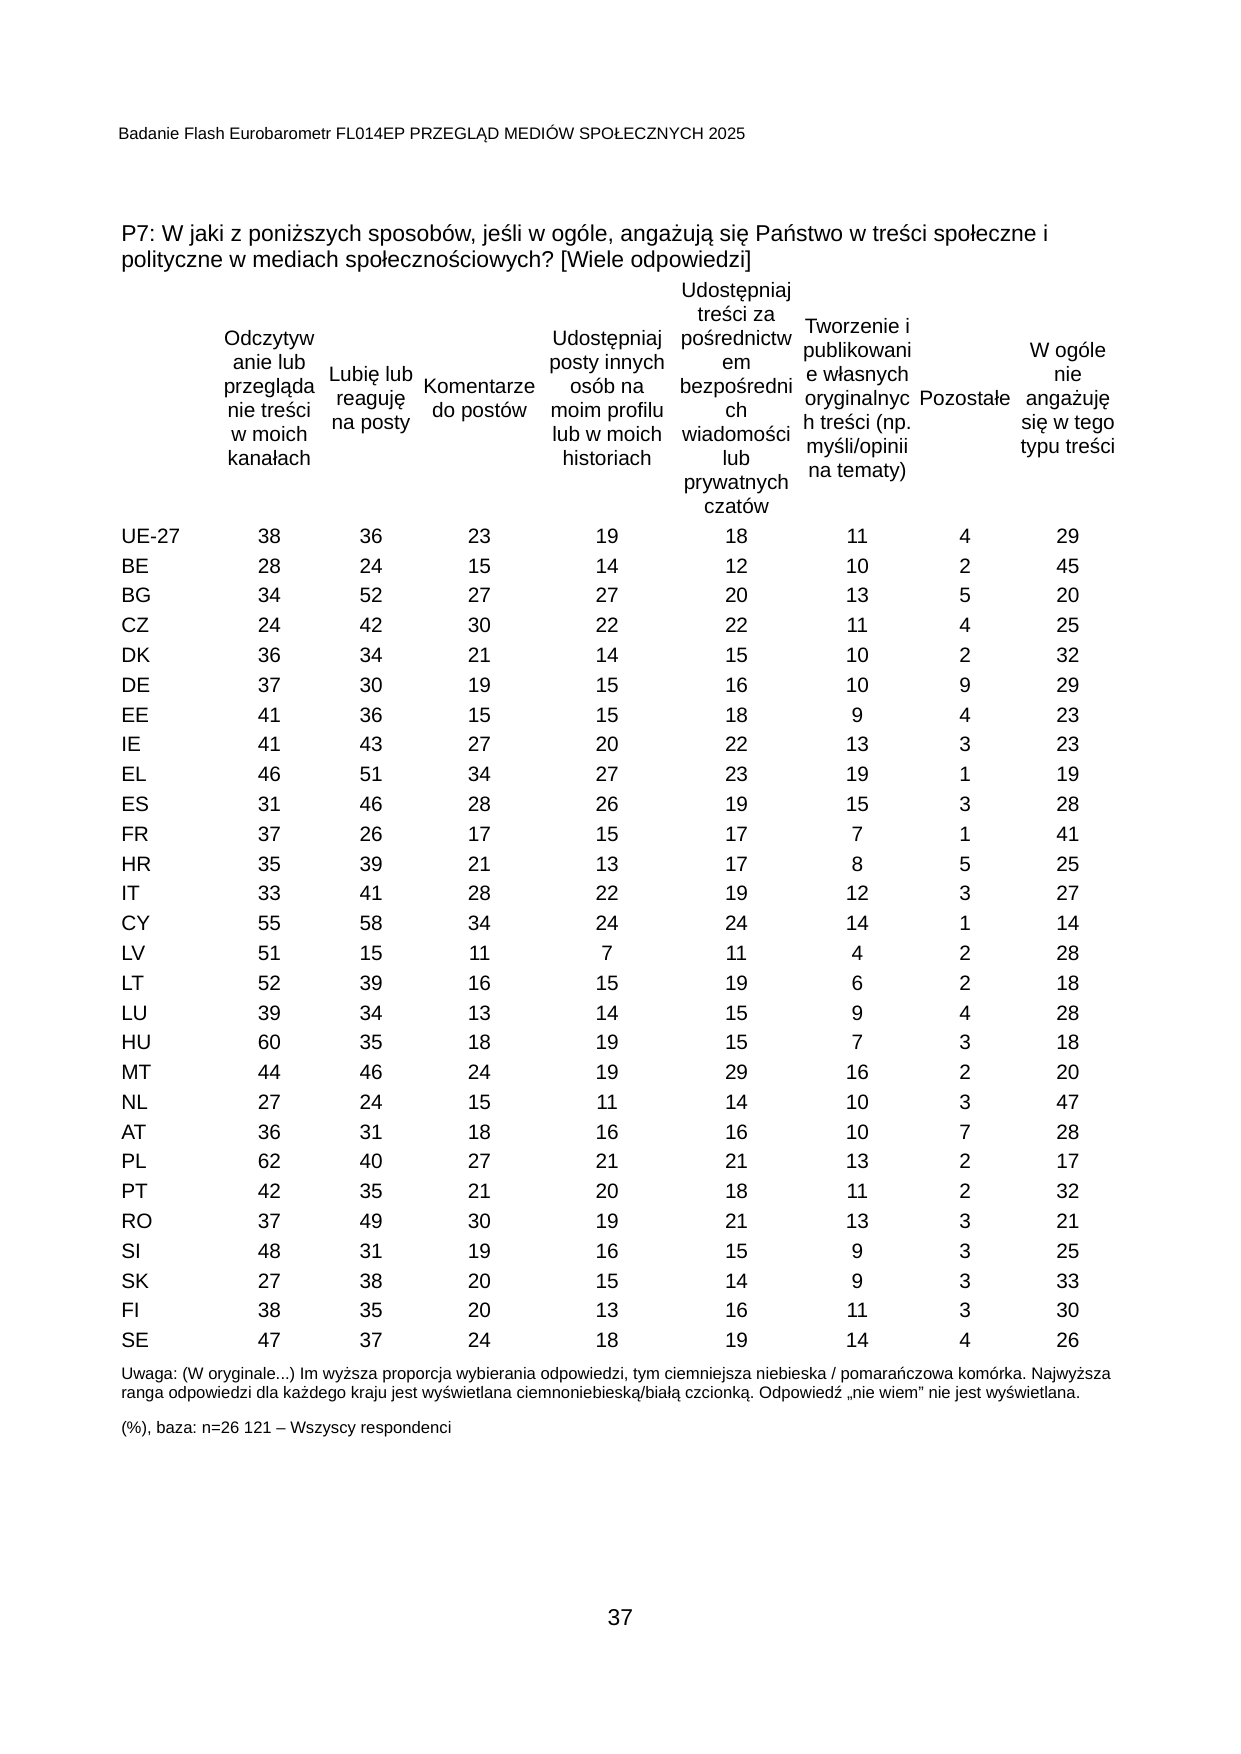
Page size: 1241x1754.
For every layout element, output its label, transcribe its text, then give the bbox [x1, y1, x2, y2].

table_cell 6 [798, 968, 916, 997]
table_cell (%), baza: n=26 121 – Wszyscy respondenci [118, 1411, 1122, 1443]
table_cell FI [118, 1295, 215, 1325]
table_cell 3 [916, 729, 1013, 759]
table_cell 20 [419, 1295, 540, 1325]
table_cell 28 [1014, 998, 1122, 1027]
table_cell EE [118, 700, 215, 729]
table_cell 7 [916, 1117, 1013, 1146]
table_cell 19 [674, 1325, 798, 1355]
table_cell 4 [916, 998, 1013, 1027]
table_cell 27 [1014, 878, 1122, 908]
table_cell 46 [323, 789, 419, 819]
table_cell 10 [798, 670, 916, 699]
table_cell PL [118, 1146, 215, 1176]
table_cell 30 [419, 1206, 540, 1236]
table_cell 2 [916, 938, 1013, 968]
table_cell 38 [215, 521, 323, 551]
table_cell 27 [419, 729, 540, 759]
table_cell 19 [540, 1206, 674, 1236]
table_cell 60 [215, 1027, 323, 1057]
table_cell NL [118, 1087, 215, 1117]
table_cell 15 [540, 670, 674, 699]
table_cell 13 [798, 580, 916, 610]
table_cell IT [118, 878, 215, 908]
table_cell 15 [419, 700, 540, 729]
table_cell 14 [674, 1087, 798, 1117]
table_cell 25 [1014, 849, 1122, 878]
table_cell 28 [1014, 1117, 1122, 1146]
table_cell 15 [540, 819, 674, 848]
table_cell 14 [674, 1266, 798, 1295]
table_cell 45 [1014, 551, 1122, 580]
table_cell 37 [215, 1206, 323, 1236]
table_cell 15 [540, 700, 674, 729]
table_cell 20 [1014, 580, 1122, 610]
table_cell 3 [916, 1027, 1013, 1057]
table_cell 25 [1014, 610, 1122, 640]
table_cell 4 [916, 1325, 1013, 1355]
table_cell 23 [1014, 700, 1122, 729]
table_cell BE [118, 551, 215, 580]
table_cell SI [118, 1236, 215, 1266]
table_cell 33 [1014, 1266, 1122, 1295]
table_cell 11 [798, 521, 916, 551]
table_cell 1 [916, 908, 1013, 938]
table_cell 1 [916, 819, 1013, 848]
table_cell 21 [1014, 1206, 1122, 1236]
table_cell 31 [323, 1236, 419, 1266]
table_cell 2 [916, 1057, 1013, 1087]
table_cell 28 [1014, 938, 1122, 968]
table_cell 11 [540, 1087, 674, 1117]
table_cell 15 [674, 640, 798, 670]
table_cell 20 [419, 1266, 540, 1295]
table_cell 18 [1014, 1027, 1122, 1057]
table_cell 32 [1014, 1176, 1122, 1206]
table_cell 22 [674, 610, 798, 640]
table_cell 31 [215, 789, 323, 819]
table_cell 29 [1014, 670, 1122, 699]
table_cell 16 [674, 670, 798, 699]
table_cell 19 [798, 759, 916, 789]
table_cell 55 [215, 908, 323, 938]
table_cell FR [118, 819, 215, 848]
table_cell 27 [540, 580, 674, 610]
table_cell 8 [798, 849, 916, 878]
table_cell 26 [1014, 1325, 1122, 1355]
table_cell 9 [798, 700, 916, 729]
table_cell 30 [1014, 1295, 1122, 1325]
table_cell 29 [1014, 521, 1122, 551]
table_cell 15 [419, 551, 540, 580]
table_cell 18 [674, 700, 798, 729]
table_cell 13 [419, 998, 540, 1027]
table_cell 33 [215, 878, 323, 908]
table_header P7: W jaki z poniższych sposobów, jeśli w ogóle, angażują się Państwo w treści społeczne i polityczne w mediach społecznościowych? [Wiele odpowiedzi] [118, 217, 1122, 275]
table_cell 22 [540, 610, 674, 640]
table_cell 41 [323, 878, 419, 908]
table_cell 15 [798, 789, 916, 819]
table_cell CY [118, 908, 215, 938]
table_cell 20 [674, 580, 798, 610]
table_cell 1 [916, 759, 1013, 789]
table_cell 34 [323, 998, 419, 1027]
table_cell 28 [215, 551, 323, 580]
table_cell 47 [215, 1325, 323, 1355]
table_cell AT [118, 1117, 215, 1146]
table_cell 38 [215, 1295, 323, 1325]
table_cell 4 [798, 938, 916, 968]
table_cell 27 [419, 1146, 540, 1176]
table_cell 30 [419, 610, 540, 640]
table_cell 5 [916, 580, 1013, 610]
table_cell 24 [540, 908, 674, 938]
table_cell ES [118, 789, 215, 819]
table_cell 18 [1014, 968, 1122, 997]
table_cell 39 [323, 849, 419, 878]
table_cell 36 [215, 1117, 323, 1146]
table_cell 30 [323, 670, 419, 699]
table_cell 19 [540, 1057, 674, 1087]
table_cell 10 [798, 1087, 916, 1117]
table_cell 19 [540, 521, 674, 551]
table_cell 22 [540, 878, 674, 908]
table_cell 26 [540, 789, 674, 819]
table_cell 15 [674, 998, 798, 1027]
table_cell 12 [674, 551, 798, 580]
table_cell IE [118, 729, 215, 759]
table_cell Uwaga: (W oryginale...) Im wyższa proporcja wybierania odpowiedzi, tym ciemniejsza niebieska / pomarańczowa komórka. Najwyższa ranga odpowiedzi dla każdego kraju jest wyświetlana ciemnoniebieską/białą czcionką. Odpowiedź „nie wiem” nie jest wyświetlana. [118, 1355, 1122, 1411]
table_cell 48 [215, 1236, 323, 1266]
table_cell 40 [323, 1146, 419, 1176]
table_cell 31 [323, 1117, 419, 1146]
table_cell 35 [323, 1176, 419, 1206]
table_cell LT [118, 968, 215, 997]
table_cell 49 [323, 1206, 419, 1236]
table_cell 36 [323, 521, 419, 551]
table_cell [118, 275, 215, 521]
table_cell 16 [674, 1295, 798, 1325]
table_cell 19 [419, 670, 540, 699]
table_cell 46 [215, 759, 323, 789]
table_cell LU [118, 998, 215, 1027]
table_cell 28 [419, 878, 540, 908]
table_cell 13 [540, 849, 674, 878]
table_cell 9 [798, 998, 916, 1027]
table_cell 21 [419, 640, 540, 670]
table_cell 2 [916, 551, 1013, 580]
table_cell UE-27 [118, 521, 215, 551]
table_cell 36 [323, 700, 419, 729]
table_cell 7 [798, 819, 916, 848]
table_cell 34 [215, 580, 323, 610]
table_cell 15 [540, 1266, 674, 1295]
table_cell 23 [1014, 729, 1122, 759]
table_cell 14 [1014, 908, 1122, 938]
table_cell 3 [916, 1295, 1013, 1325]
table_cell 18 [674, 1176, 798, 1206]
table_cell 3 [916, 1266, 1013, 1295]
table_cell 19 [1014, 759, 1122, 789]
table_cell 2 [916, 1146, 1013, 1176]
table_cell 19 [674, 968, 798, 997]
table_cell BG [118, 580, 215, 610]
table_cell 27 [215, 1087, 323, 1117]
table_cell 37 [215, 819, 323, 848]
table_cell Udostępniaj posty innych osób na moim profilu lub w moich historiach [540, 275, 674, 521]
table_cell DE [118, 670, 215, 699]
table_cell 25 [1014, 1236, 1122, 1266]
table_cell 24 [419, 1325, 540, 1355]
table_cell 24 [323, 1087, 419, 1117]
table_cell 52 [323, 580, 419, 610]
table_cell 14 [798, 908, 916, 938]
table_cell 11 [798, 1176, 916, 1206]
table_cell 2 [916, 968, 1013, 997]
table_cell 3 [916, 1087, 1013, 1117]
table_cell 36 [215, 640, 323, 670]
table_cell 46 [323, 1057, 419, 1087]
table_cell 24 [419, 1057, 540, 1087]
table_cell 4 [916, 521, 1013, 551]
table_cell 13 [798, 1146, 916, 1176]
table_cell PT [118, 1176, 215, 1206]
table_cell Tworzenie i publikowanie własnych oryginalnych treści (np. myśli/opinii na tematy) [798, 275, 916, 521]
table_cell 9 [916, 670, 1013, 699]
table_cell 19 [674, 789, 798, 819]
table_cell 9 [798, 1236, 916, 1266]
table_cell Pozostałe [916, 275, 1013, 521]
table_cell 38 [323, 1266, 419, 1295]
table_cell HR [118, 849, 215, 878]
table_cell 27 [215, 1266, 323, 1295]
table_cell 4 [916, 700, 1013, 729]
table_cell 21 [674, 1206, 798, 1236]
table_cell 17 [674, 849, 798, 878]
table_cell 34 [419, 759, 540, 789]
table_cell 58 [323, 908, 419, 938]
table_cell 21 [540, 1146, 674, 1176]
table_cell MT [118, 1057, 215, 1087]
table_cell 23 [674, 759, 798, 789]
table_cell 10 [798, 1117, 916, 1146]
table_cell 42 [215, 1176, 323, 1206]
table_cell 34 [419, 908, 540, 938]
table_cell 17 [419, 819, 540, 848]
table_cell 22 [674, 729, 798, 759]
table_cell 43 [323, 729, 419, 759]
table_cell 14 [798, 1325, 916, 1355]
table_cell 28 [419, 789, 540, 819]
table_cell 47 [1014, 1087, 1122, 1117]
table_cell 18 [540, 1325, 674, 1355]
table_cell 16 [674, 1117, 798, 1146]
table_cell 11 [798, 1295, 916, 1325]
table_cell 20 [540, 729, 674, 759]
table_cell 41 [1014, 819, 1122, 848]
table_cell 11 [674, 938, 798, 968]
table_cell 4 [916, 610, 1013, 640]
table_cell 15 [323, 938, 419, 968]
table_cell 28 [1014, 789, 1122, 819]
table_cell 3 [916, 1206, 1013, 1236]
table_cell 13 [798, 729, 916, 759]
table_cell 16 [540, 1236, 674, 1266]
table_cell 42 [323, 610, 419, 640]
table_cell 41 [215, 729, 323, 759]
table_cell HU [118, 1027, 215, 1057]
table_cell 51 [215, 938, 323, 968]
table_cell 26 [323, 819, 419, 848]
table_cell 27 [540, 759, 674, 789]
table_cell 7 [798, 1027, 916, 1057]
table_cell 14 [540, 551, 674, 580]
table_cell 52 [215, 968, 323, 997]
table_cell 37 [323, 1325, 419, 1355]
table_cell 15 [419, 1087, 540, 1117]
table_cell 15 [674, 1027, 798, 1057]
table_cell 2 [916, 1176, 1013, 1206]
table_cell 13 [540, 1295, 674, 1325]
table_cell 39 [215, 998, 323, 1027]
table_cell 14 [540, 998, 674, 1027]
table_cell 35 [215, 849, 323, 878]
table_cell 17 [1014, 1146, 1122, 1176]
table_cell 2 [916, 640, 1013, 670]
table_cell 10 [798, 551, 916, 580]
table_cell 24 [674, 908, 798, 938]
table_cell DK [118, 640, 215, 670]
table_cell SE [118, 1325, 215, 1355]
table_cell 3 [916, 878, 1013, 908]
table_cell 23 [419, 521, 540, 551]
table_cell 19 [419, 1236, 540, 1266]
table_cell RO [118, 1206, 215, 1236]
table_cell 27 [419, 580, 540, 610]
table_cell 35 [323, 1295, 419, 1325]
table_cell 9 [798, 1266, 916, 1295]
table_cell LV [118, 938, 215, 968]
table_cell 39 [323, 968, 419, 997]
table_cell Odczytywanie lub przeglądanie treści w moich kanałach [215, 275, 323, 521]
table_cell 17 [674, 819, 798, 848]
table_cell 34 [323, 640, 419, 670]
table_cell 16 [540, 1117, 674, 1146]
table_cell Udostępniaj treści za pośrednictwem bezpośrednich wiadomości lub prywatnych czatów [674, 275, 798, 521]
table_cell 3 [916, 789, 1013, 819]
table_cell 15 [674, 1236, 798, 1266]
table_cell Lubię lub reaguję na posty [323, 275, 419, 521]
table_cell 21 [419, 1176, 540, 1206]
table_cell 16 [419, 968, 540, 997]
table_cell 13 [798, 1206, 916, 1236]
table_cell SK [118, 1266, 215, 1295]
table_cell 44 [215, 1057, 323, 1087]
table_cell 41 [215, 700, 323, 729]
table_cell 15 [540, 968, 674, 997]
table_cell 5 [916, 849, 1013, 878]
table_cell 21 [674, 1146, 798, 1176]
table_cell 10 [798, 640, 916, 670]
table_cell 18 [419, 1117, 540, 1146]
table_cell 16 [798, 1057, 916, 1087]
table_cell 14 [540, 640, 674, 670]
table_cell 62 [215, 1146, 323, 1176]
table_cell 37 [215, 670, 323, 699]
table_cell 24 [323, 551, 419, 580]
table_cell 24 [215, 610, 323, 640]
table_cell Komentarze do postów [419, 275, 540, 521]
table_cell 20 [540, 1176, 674, 1206]
table_cell 11 [798, 610, 916, 640]
table_cell CZ [118, 610, 215, 640]
table_cell 18 [419, 1027, 540, 1057]
table_cell 7 [540, 938, 674, 968]
table_cell 19 [540, 1027, 674, 1057]
table_cell 20 [1014, 1057, 1122, 1087]
table_cell 18 [674, 521, 798, 551]
table_cell 32 [1014, 640, 1122, 670]
table_cell 21 [419, 849, 540, 878]
table_cell 3 [916, 1236, 1013, 1266]
table_cell 12 [798, 878, 916, 908]
table_cell 29 [674, 1057, 798, 1087]
table_cell W ogóle nie angażuję się w tego typu treści [1014, 275, 1122, 521]
table_cell EL [118, 759, 215, 789]
table_cell 35 [323, 1027, 419, 1057]
table_cell 11 [419, 938, 540, 968]
table_cell 19 [674, 878, 798, 908]
table_cell 51 [323, 759, 419, 789]
